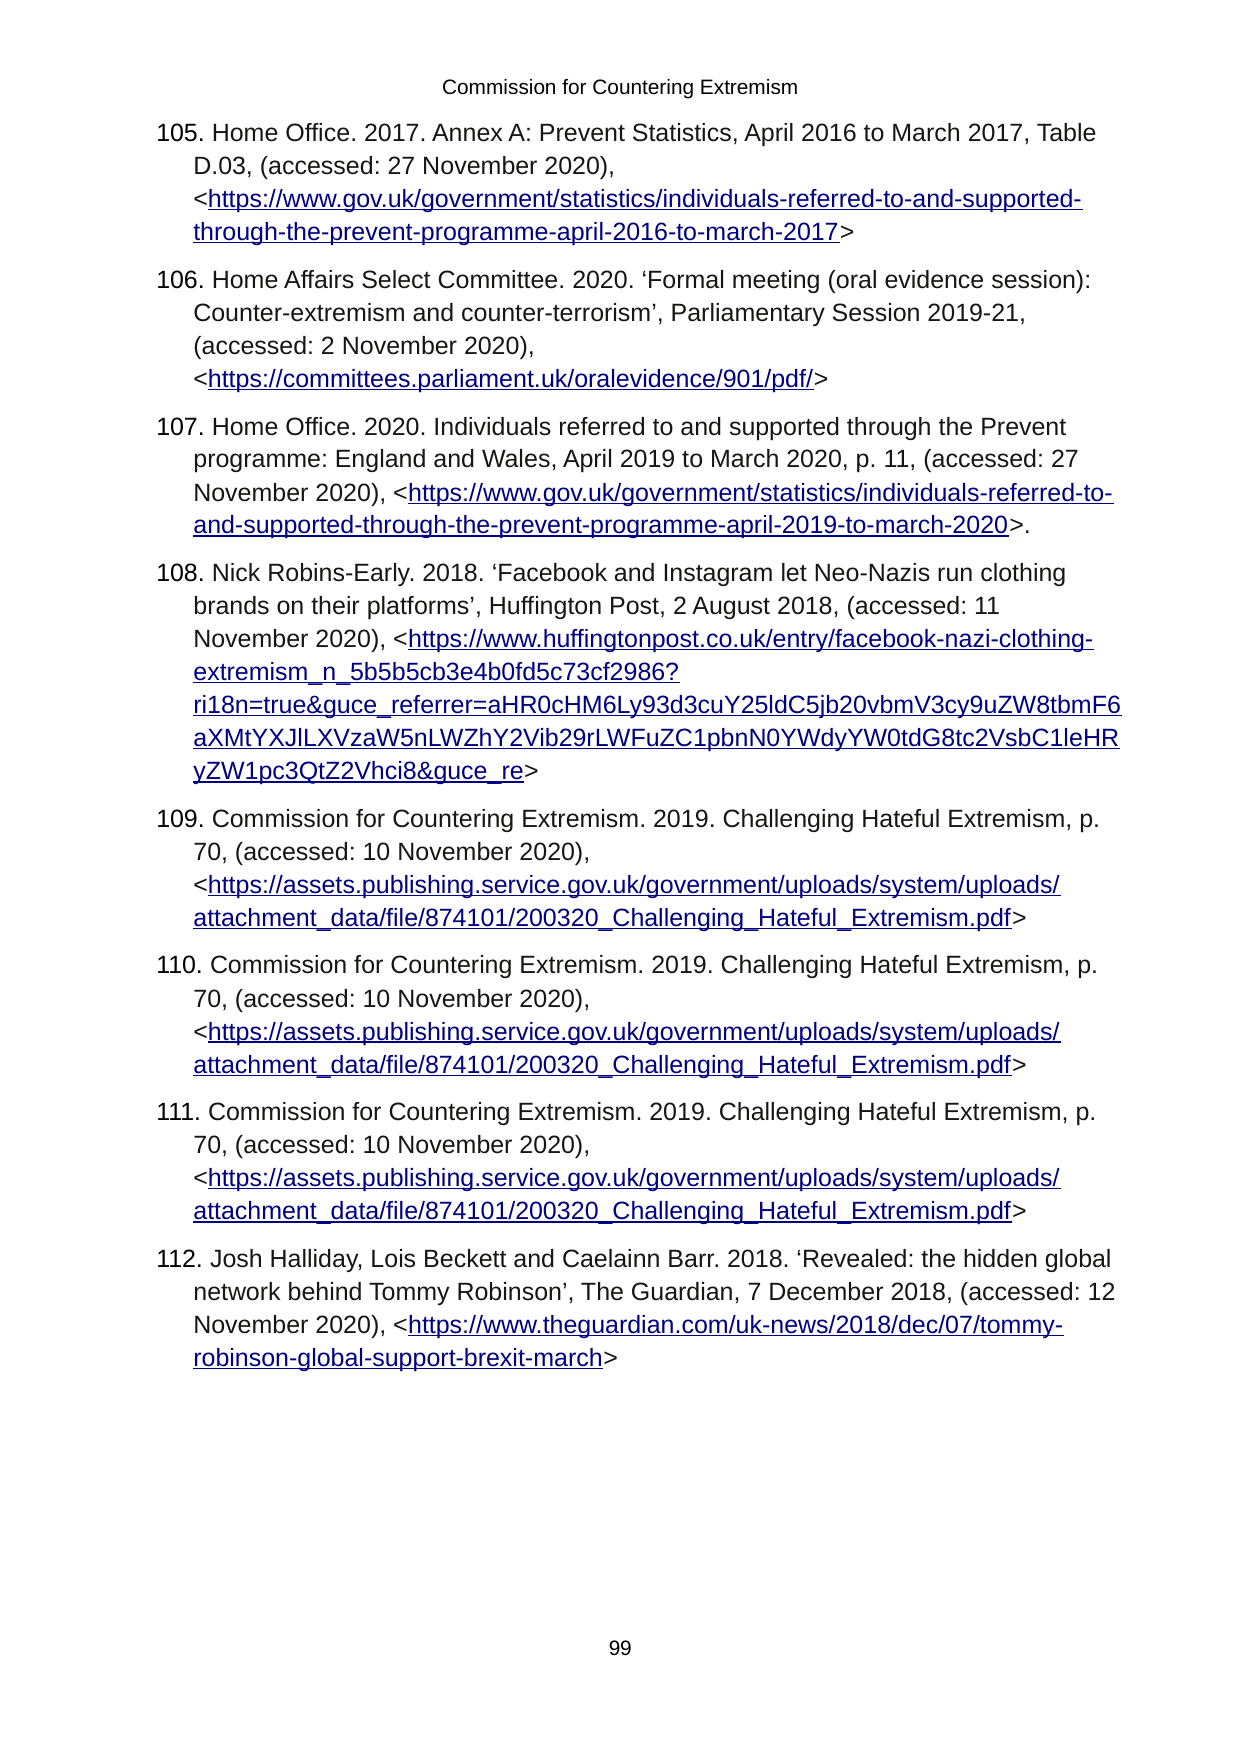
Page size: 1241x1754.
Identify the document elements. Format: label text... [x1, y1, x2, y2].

list Home Office. 2017. Annex A: Prevent Statistics, April 2016 to March 2017, Table D.03, (accessed: 27 November 2020), <https://www.gov.uk/government/statistics/individuals-referred-to-and-supported-through-the-prevent-programme-april-2016-to-march-2017> [156, 118, 1122, 246]
list Commission for Countering Extremism. 2019. Challenging Hateful Extremism, p. 70, (accessed: 10 November 2020), <https://assets.publishing.service.gov.uk/government/uploads/system/uploads/attachment_data/file/874101/200320_Challenging_Hateful_Extremism.pdf> [156, 951, 1122, 1078]
list Home Affairs Select Committee. 2020. ‘Formal meeting (oral evidence session): Counter-extremism and counter-terrorism’, Parliamentary Session 2019-21, (accessed: 2 November 2020), <https://committees.parliament.uk/oralevidence/901/pdf/> [156, 265, 1122, 393]
list Nick Robins-Early. 2018. ‘Facebook and Instagram let Neo-Nazis run clothing brands on their platforms’, Huffington Post, 2 August 2018, (accessed: 11 November 2020), <https://www.huffingtonpost.co.uk/entry/facebook-nazi-clothing-extremism_n_5b5b5cb3e4b0fd5c73cf2986?ri18n=true&guce_referrer=aHR0cHM6Ly93d3cuY25ldC5jb20vbmV3cy9uZW8tbmF6aXMtYXJlLXVzaW5nLWZhY2Vib29rLWFuZC1pbnN0YWdyYW0tdG8tc2VsbC1leHRyZW1pc3QtZ2Vhci8&guce_re> [156, 558, 1122, 785]
list Home Office. 2020. Individuals referred to and supported through the Prevent programme: England and Wales, April 2019 to March 2020, p. 11, (accessed: 27 November 2020), <https://www.gov.uk/government/statistics/individuals-referred-to-and-supported-through-the-prevent-programme-april-2019-to-march-2020>. [156, 411, 1122, 539]
list Commission for Countering Extremism. 2019. Challenging Hateful Extremism, p. 70, (accessed: 10 November 2020), <https://assets.publishing.service.gov.uk/government/uploads/system/uploads/attachment_data/file/874101/200320_Challenging_Hateful_Extremism.pdf> [156, 804, 1122, 932]
list Commission for Countering Extremism. 2019. Challenging Hateful Extremism, p. 70, (accessed: 10 November 2020), <https://assets.publishing.service.gov.uk/government/uploads/system/uploads/attachment_data/file/874101/200320_Challenging_Hateful_Extremism.pdf> [156, 1097, 1122, 1225]
list Josh Halliday, Lois Beckett and Caelainn Barr. 2018. ‘Revealed: the hidden global network behind Tommy Robinson’, The Guardian, 7 December 2018, (accessed: 12 November 2020), <https://www.theguardian.com/uk-news/2018/dec/07/tommy-robinson-global-support-brexit-march> [156, 1244, 1122, 1372]
